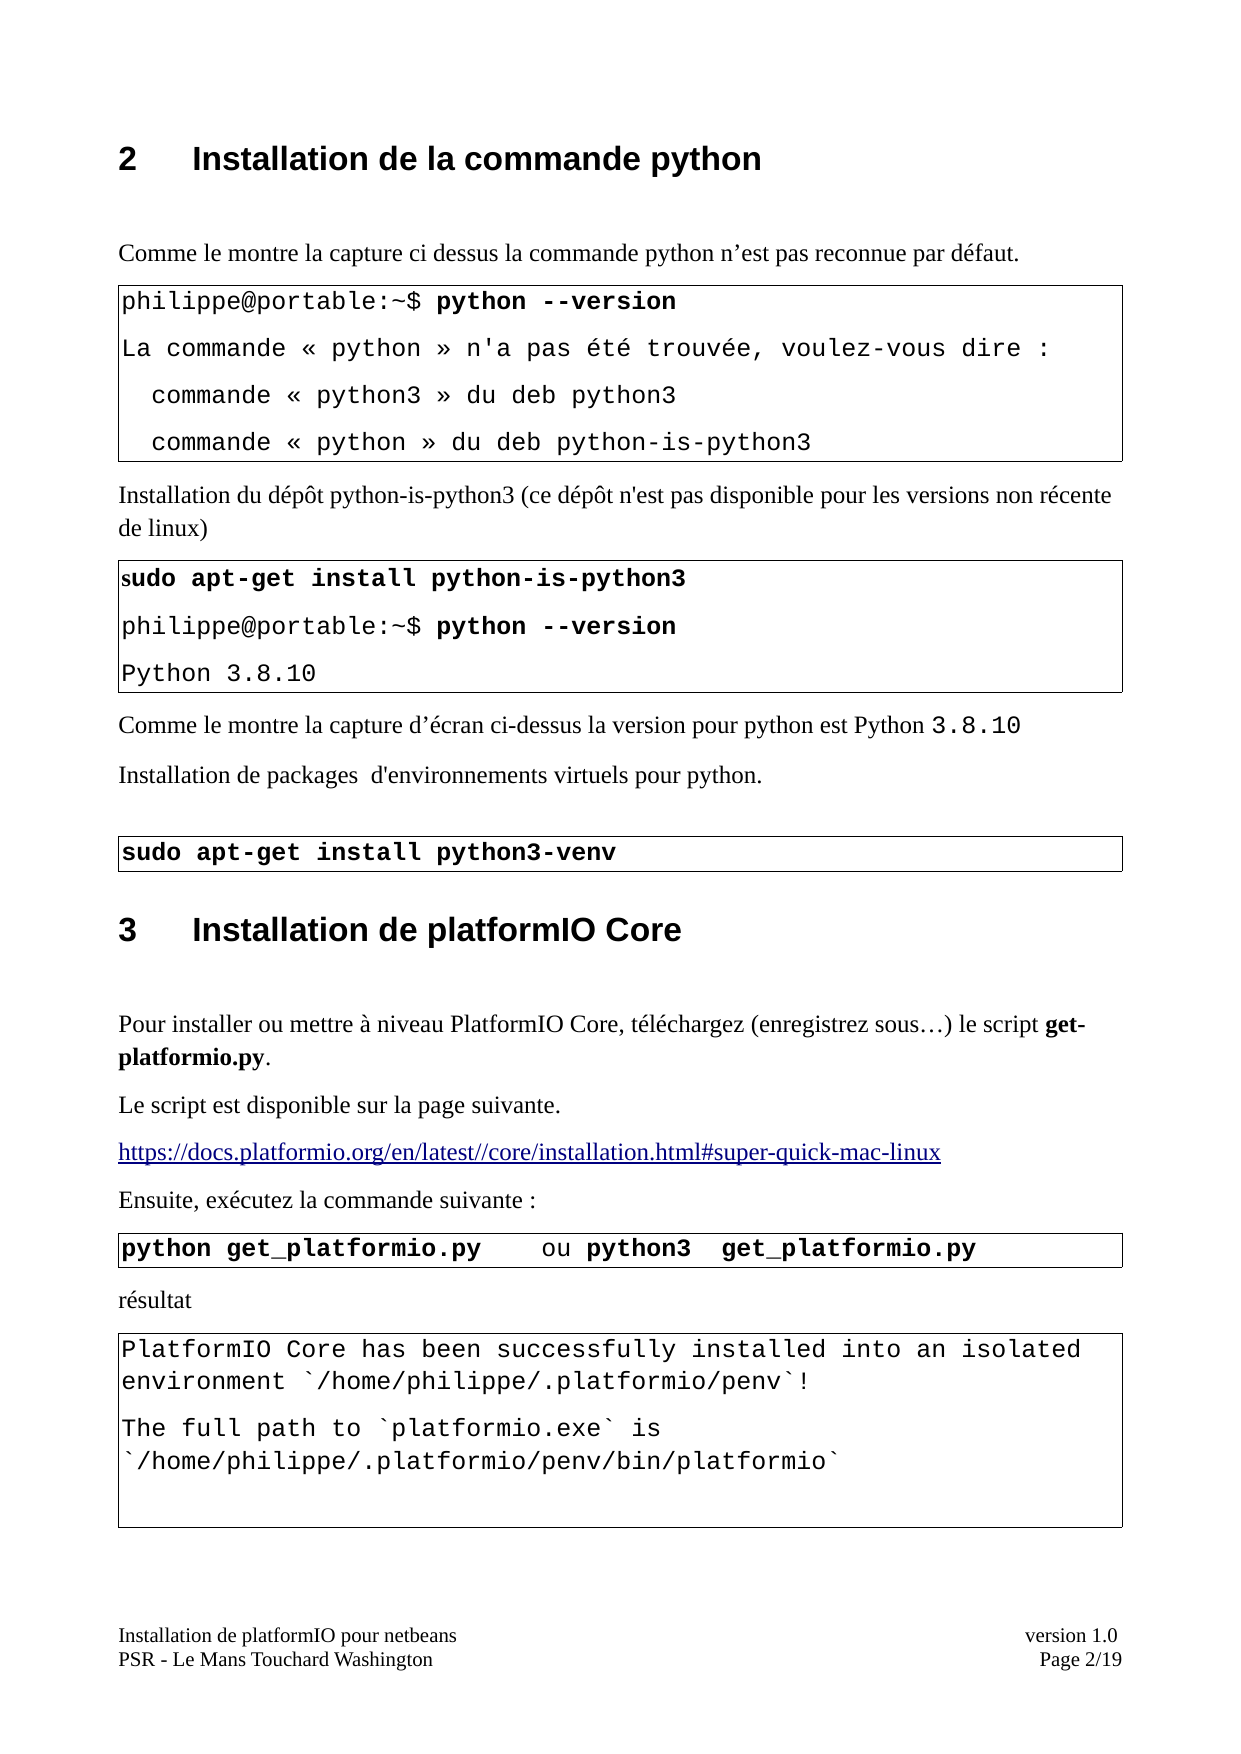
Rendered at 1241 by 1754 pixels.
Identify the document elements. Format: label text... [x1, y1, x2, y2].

text sudo apt-get install python-is-python3 [119, 561, 1122, 594]
subtitle Installation de platformIO Core [118, 910, 1122, 949]
text Comme le montre la capture d’écran ci-dessus la version pour python est Python 3.8.10 [118, 711, 1122, 741]
text philippe@portable:~$ python --version [119, 286, 1122, 317]
text philippe@portable:~$ python --version [119, 610, 1122, 642]
text Pour installer ou mettre à niveau PlatformIO Core, téléchargez (enregistrez sous…) le script get-platformio.py. [118, 1009, 1122, 1071]
text Ensuite, exécutez la commande suivante : [118, 1185, 1122, 1214]
text The full path to `platformio.exe` is `/home/philippe/.platformio/penv/bin/platformio` [119, 1413, 1122, 1477]
subtitle Installation de la commande python [118, 139, 1122, 178]
text Python 3.8.10 [119, 657, 1122, 692]
text Comme le montre la capture ci dessus la commande python n’est pas reconnue par défaut. [118, 238, 1122, 266]
text Installation du dépôt python-is-python3 (ce dépôt n'est pas disponible pour les versions non récente de linux) [118, 480, 1122, 541]
text PlatformIO Core has been successfully installed into an isolated environment `/home/philippe/.platformio/penv`! [119, 1334, 1122, 1397]
text Installation de packages d'environnements virtuels pour python. [118, 761, 1122, 789]
text commande « python3 » du deb python3 [119, 379, 1122, 411]
text commande « python » du deb python-is-python3 [119, 427, 1122, 461]
text sudo apt-get install python3-venv [119, 837, 1122, 871]
text La commande « python » n'a pas été trouvée, voulez-vous dire : [119, 332, 1122, 364]
text python get_platformio.py ou python3 get_platformio.py [119, 1234, 1122, 1267]
text https://docs.platformio.org/en/latest//core/installation.html#super-quick-mac-linux [118, 1137, 1122, 1166]
text résultat [118, 1286, 1122, 1314]
text Le script est disponible sur la page suivante. [118, 1090, 1122, 1118]
